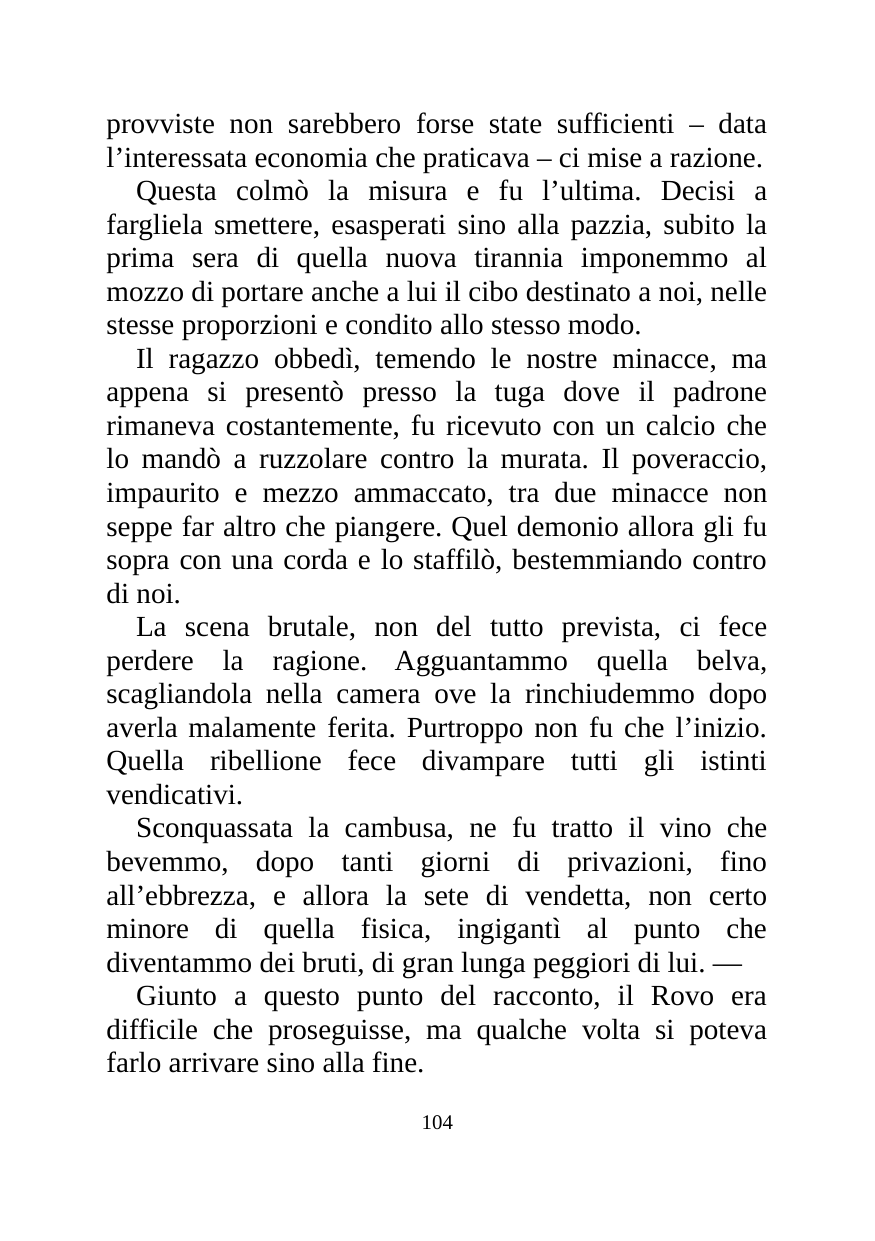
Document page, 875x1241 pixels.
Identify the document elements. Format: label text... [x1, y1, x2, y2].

text La scena brutale, non del tutto prevista, ci fece perdere la ragione. Agguantammo quella belva, scagliandola nella camera ove la rinchiudemmo dopo averla malamente ferita. Purtroppo non fu che l’inizio. Quella ribellione fece divampare tutti gli istinti vendicativi. [106, 609, 768, 811]
text Questa colmò la misura e fu l’ultima. Decisi a fargliela smettere, esasperati sino alla pazzia, subito la prima sera di quella nuova tirannia imponemmo al mozzo di portare anche a lui il cibo destinato a noi, nelle stesse proporzioni e condito allo stesso modo. [106, 173, 768, 341]
text Giunto a questo punto del racconto, il Rovo era difficile che proseguisse, ma qualche volta si poteva farlo arrivare sino alla fine. [106, 978, 768, 1079]
text Sconquassata la cambusa, ne fu tratto il vino che bevemmo, dopo tanti giorni di privazioni, fino all’ebbrezza, e allora la sete di vendetta, non certo minore di quella fisica, ingigantì al punto che diventammo dei bruti, di gran lunga peggiori di lui. — [106, 811, 768, 978]
text Il ragazzo obbedì, temendo le nostre minacce, ma appena si presentò presso la tuga dove il padrone rimaneva costantemente, fu ricevuto con un calcio che lo mandò a ruzzolare contro la murata. Il poveraccio, impaurito e mezzo ammaccato, tra due minacce non seppe far altro che piangere. Quel demonio allora gli fu sopra con una corda e lo staffilò, bestemmiando contro di noi. [106, 341, 768, 609]
text provviste non sarebbero forse state sufficienti – data l’interessata economia che praticava – ci mise a razione. [106, 106, 768, 173]
